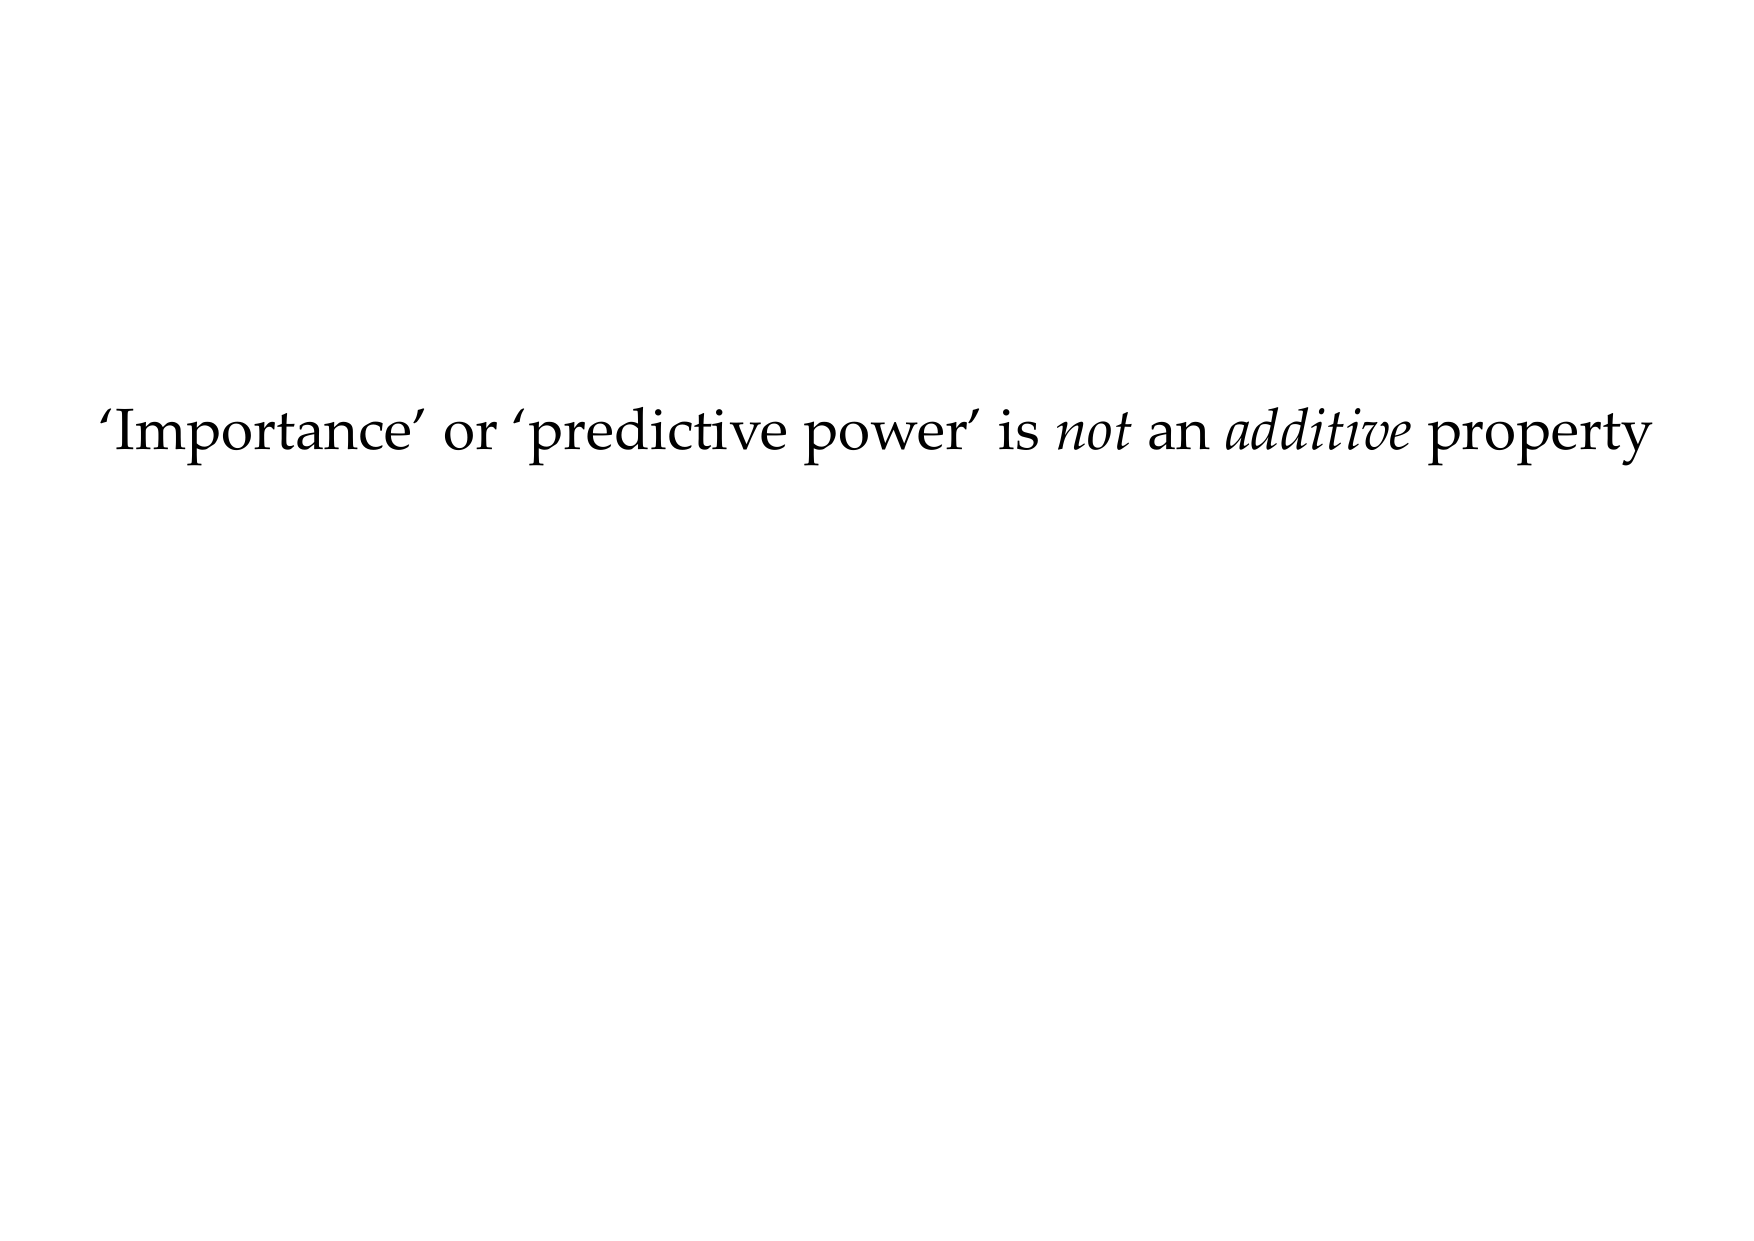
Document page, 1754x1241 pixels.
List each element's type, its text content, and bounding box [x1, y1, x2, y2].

text_box ‘Importance’ or ‘predictive power’ is not an additive property [84, 398, 1670, 474]
